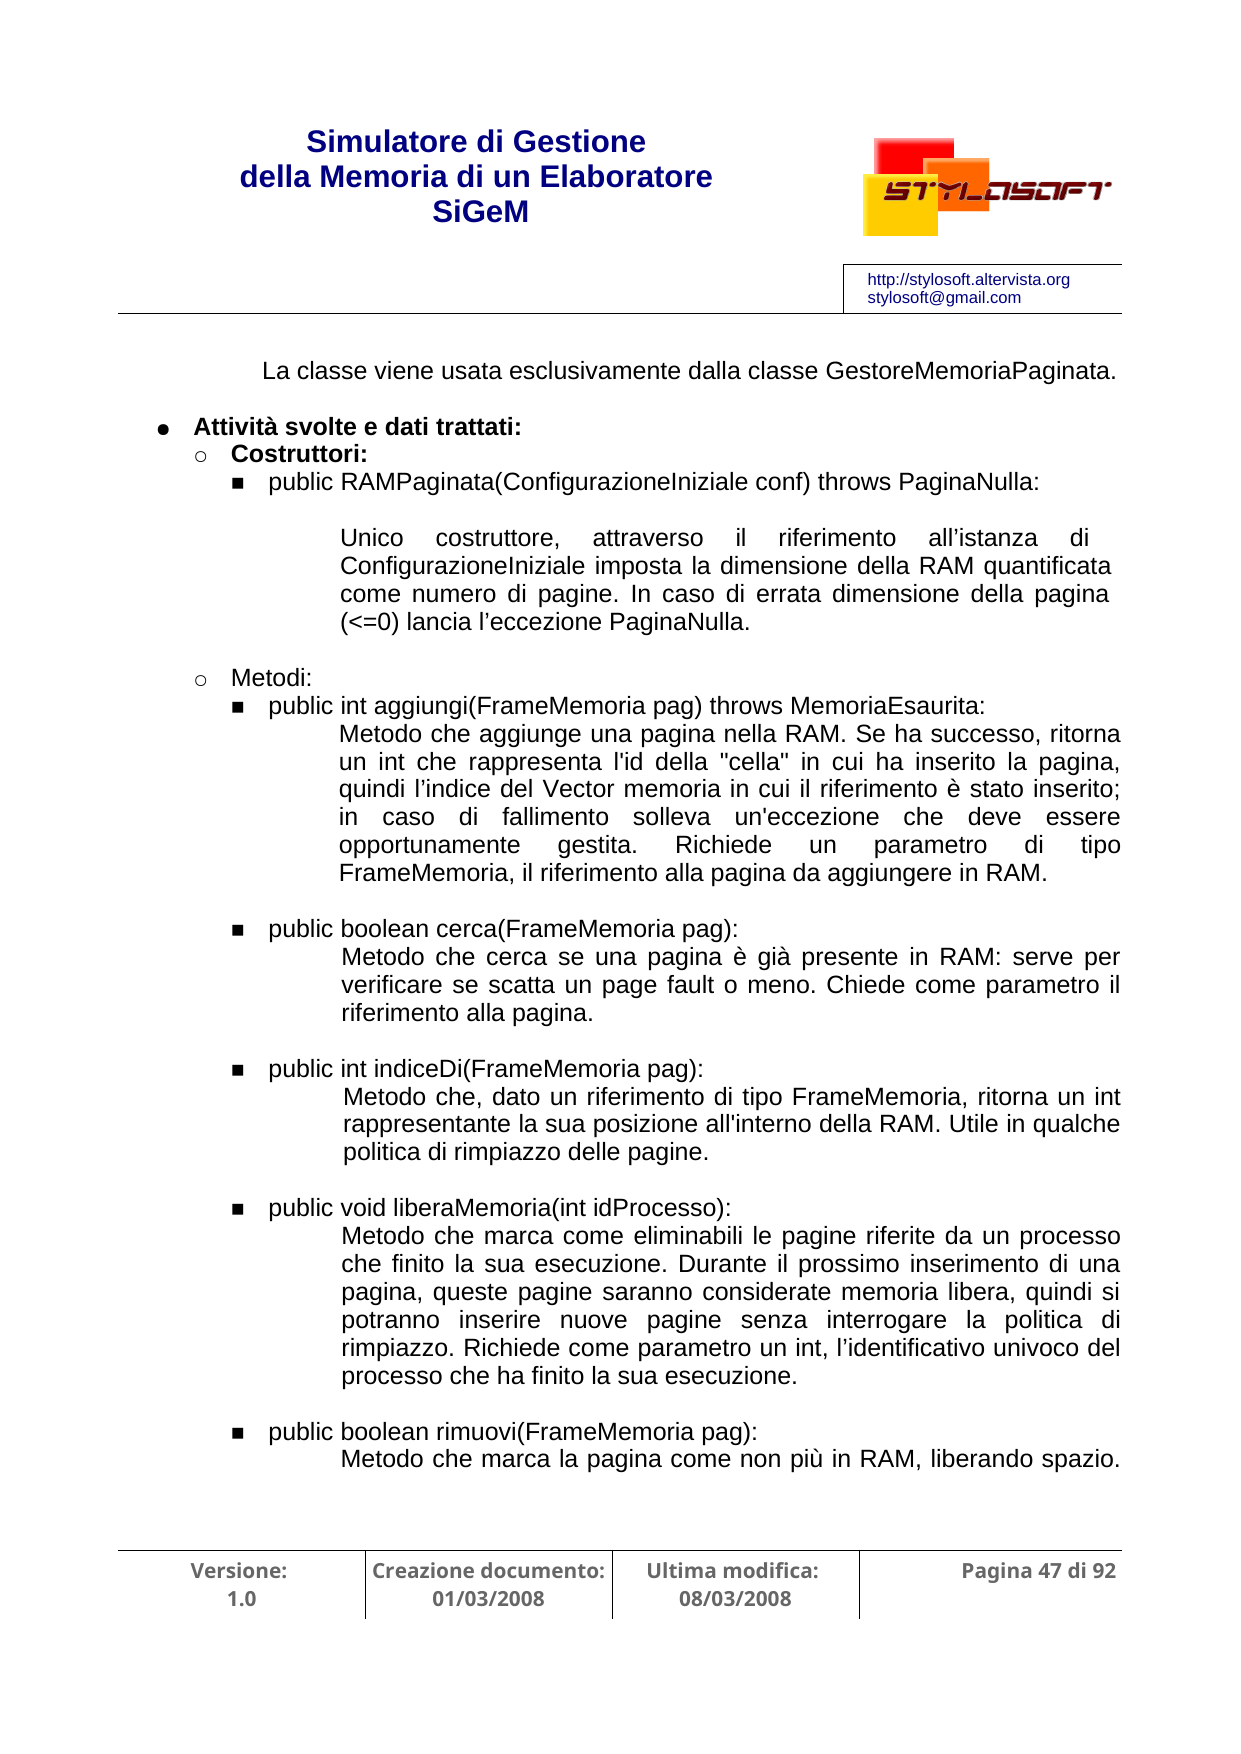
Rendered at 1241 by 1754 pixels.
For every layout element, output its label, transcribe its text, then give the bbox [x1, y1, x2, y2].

list public void liberaMemoria(int idProcesso): [231, 1194, 1122, 1222]
picture [848, 123, 1117, 247]
text Metodo che marca la pagina come non più in RAM, liberando spazio. [340, 1445, 1122, 1473]
text Metodo che marca come eliminabili le pagine riferite da un processo che finito la sua esecuzione. Durante il prossimo inserimento di una pagina, queste pagine saranno considerate memoria libera, quindi si potranno inserire nuove pagine senza interrogare la politica di rimpiazzo. Richiede come parametro un int, l’identificativo univoco del processo che ha finito la sua esecuzione. [341, 1222, 1122, 1389]
list public int aggiungi(FrameMemoria pag) throws MemoriaEsaurita: [231, 692, 1122, 719]
list public int indiceDi(FrameMemoria pag): [231, 1054, 1122, 1082]
text Metodo che, dato un riferimento di tipo FrameMemoria, ritorna un int rappresentante la sua posizione all'interno della RAM. Utile in qualche politica di rimpiazzo delle pagine. [343, 1082, 1122, 1166]
list Unico costruttore, attraverso il riferimento all’istanza di ConfigurazioneIniziale imposta la dimensione della RAM quantificata come numero di pagine. In caso di errata dimensione della pagina (<=0) lancia l’eccezione PaginaNulla. [231, 496, 1122, 636]
list Costruttori: [193, 440, 1122, 468]
list public boolean rimuovi(FrameMemoria pag): [231, 1417, 1122, 1445]
list Attività svolte e dati trattati: [156, 412, 1122, 440]
list Metodi: [193, 664, 1122, 692]
text Metodo che cerca se una pagina è già presente in RAM: serve per verificare se scatta un page fault o meno. Chiede come parametro il riferimento alla pagina. [341, 943, 1122, 1027]
text La classe viene usata esclusivamente dalla classe GestoreMemoriaPaginata. [262, 357, 1122, 384]
text Metodo che aggiunge una pagina nella RAM. Se ha successo, ritorna un int che rappresenta l'id della "cella" in cui ha inserito la pagina, quindi l’indice del Vector memoria in cui il riferimento è stato inserito; in caso di fallimento solleva un'eccezione che deve essere opportunamente gestita. Richiede un parametro di tipo FrameMemoria, il riferimento alla pagina da aggiungere in RAM. [339, 719, 1122, 887]
list public boolean cerca(FrameMemoria pag): [231, 915, 1122, 943]
list public RAMPaginata(ConfigurazioneIniziale conf) throws PaginaNulla: [231, 468, 1122, 496]
